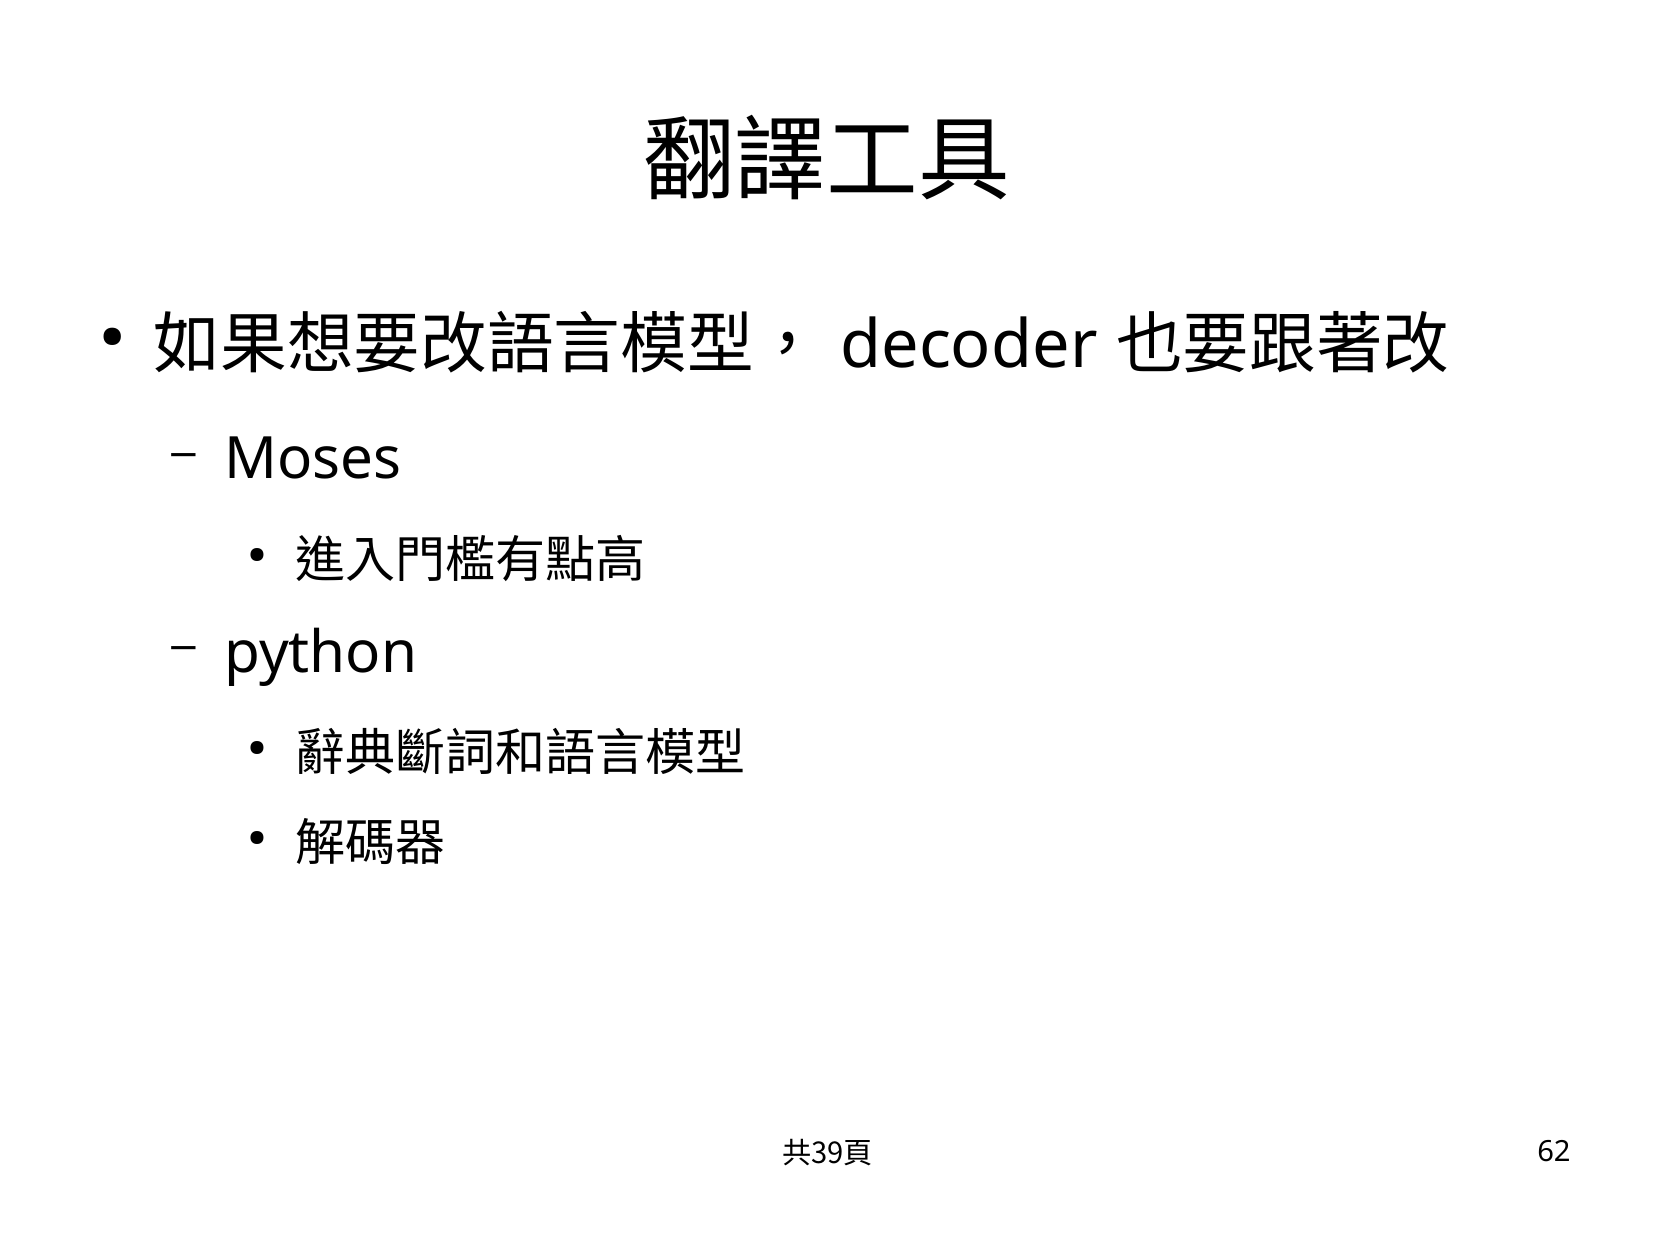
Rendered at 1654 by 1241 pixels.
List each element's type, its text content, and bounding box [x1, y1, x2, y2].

list 如果想要改語言模型，decoder也要跟著改 Moses 進入門檻有點高 python 辭典斷詞和語言模型 解碼器 [82, 290, 1538, 1010]
title 翻譯工具 [82, 49, 1571, 257]
